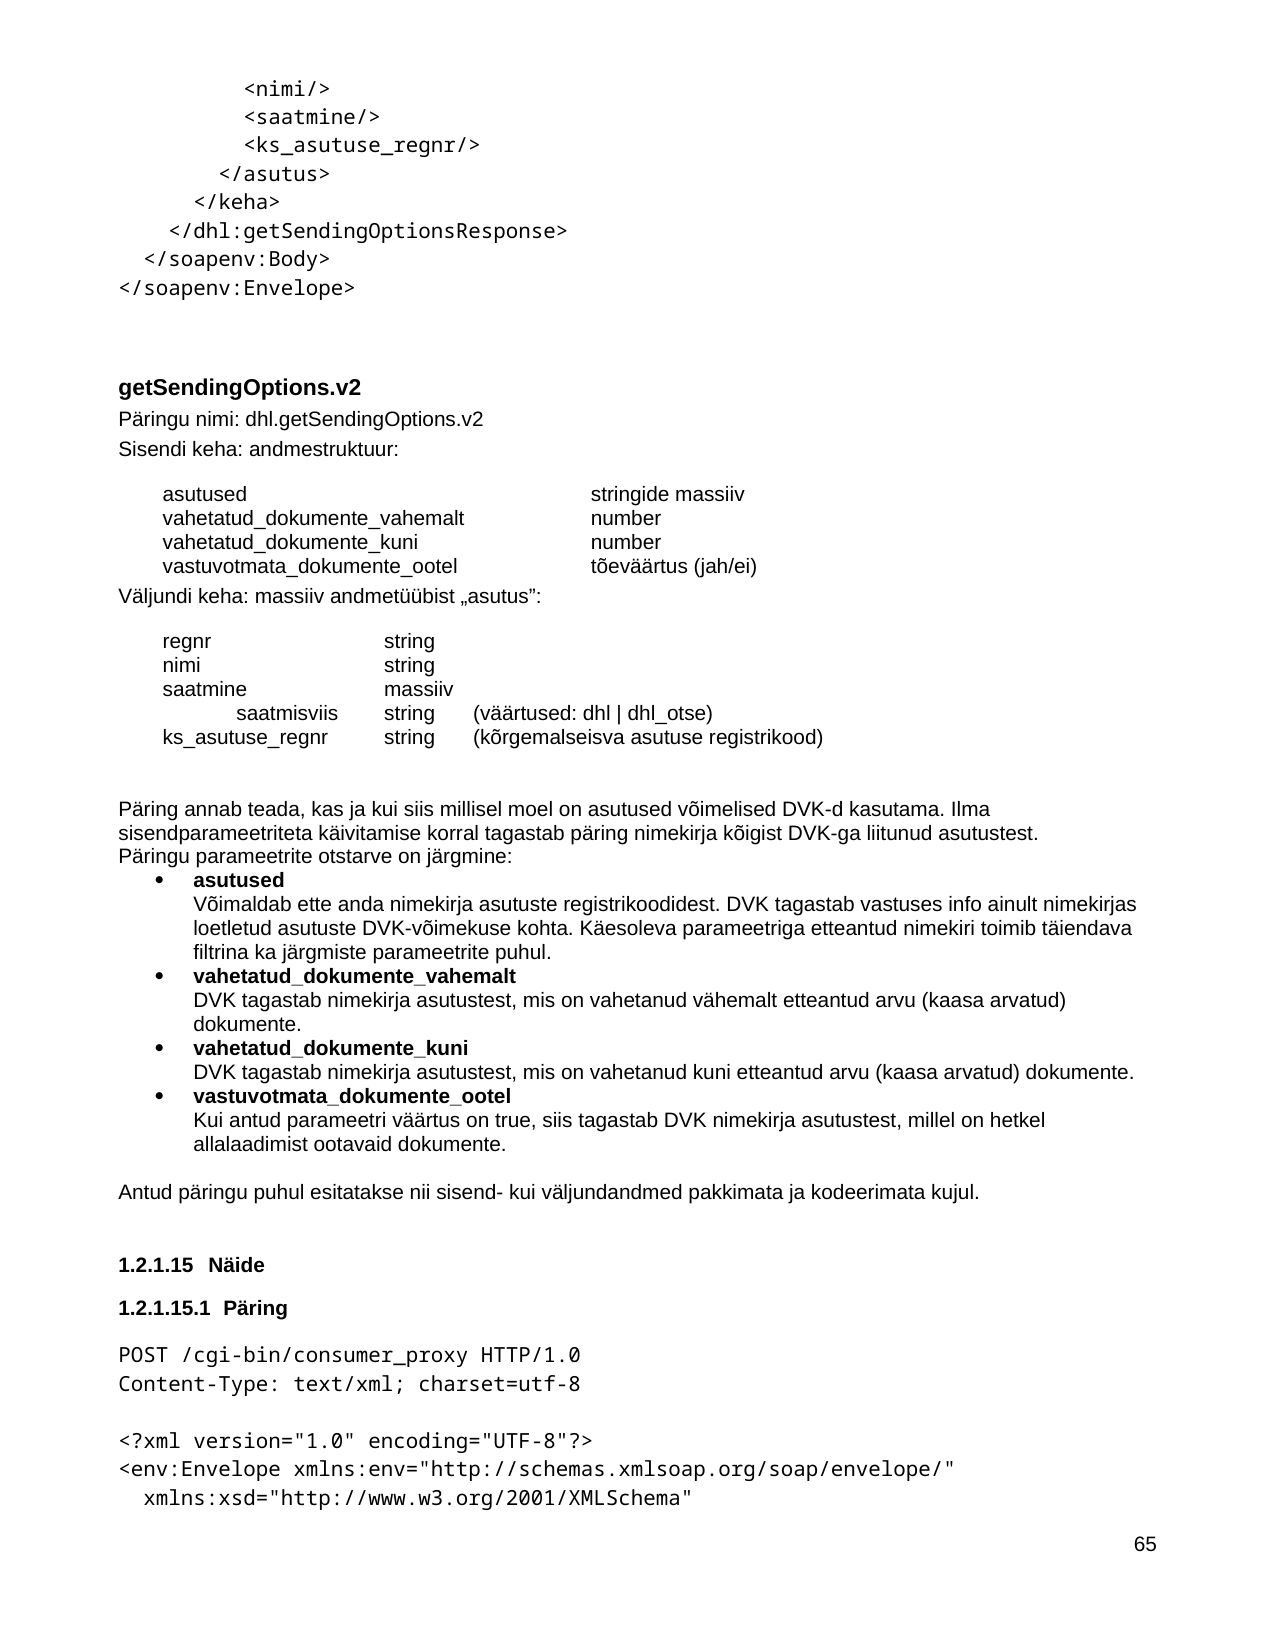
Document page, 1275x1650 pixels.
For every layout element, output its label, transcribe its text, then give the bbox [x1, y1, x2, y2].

text </soapenv:Body> [118, 244, 1157, 273]
text </soapenv:Envelope> [118, 273, 1157, 301]
text Content-Type: text/xml; charset=utf-8 [118, 1369, 1157, 1397]
text vahetatud_dokumente_kuni number [118, 530, 1157, 554]
text ks_asutuse_regnr string (kõrgemalseisva asutuse registrikood) [118, 724, 1157, 748]
text </keha> [118, 187, 1157, 216]
text <?xml version="1.0" encoding="UTF-8"?> [118, 1426, 1157, 1454]
text vastuvotmata_dokumente_ootel tõeväärtus (jah/ei) [118, 554, 1157, 578]
subtitle getSendingOptions.v2 [118, 374, 1157, 401]
list asutused Võimaldab ette anda nimekirja asutuste registrikoodidest. DVK tagastab vastuses info ainult nimekirjas loetletud asutuste DVK-võimekuse kohta. Käesoleva parameetriga etteantud nimekiri toimib täiendava filtrina ka järgmiste parameetrite puhul. [156, 868, 1157, 964]
list vastuvotmata_dokumente_ootel Kui antud parameetri väärtus on true, siis tagastab DVK nimekirja asutustest, millel on hetkel allalaadimist ootavaid dokumente. [156, 1084, 1157, 1156]
text regnr string [118, 629, 1157, 653]
text Päringu parameetrite otstarve on järgmine: [118, 844, 1157, 868]
text POST /cgi-bin/consumer_proxy HTTP/1.0 [118, 1341, 1157, 1369]
list vahetatud_dokumente_kuni DVK tagastab nimekirja asutustest, mis on vahetanud kuni etteantud arvu (kaasa arvatud) dokumente. [156, 1036, 1157, 1084]
text </asutus> [118, 159, 1157, 187]
text <env:Envelope xmlns:env="http://schemas.xmlsoap.org/soap/envelope/" [118, 1454, 1157, 1483]
subtitle Näide [118, 1253, 1157, 1277]
text Päringu nimi: dhl.getSendingOptions.v2 [118, 407, 1157, 431]
text Päring annab teada, kas ja kui siis millisel moel on asutused võimelised DVK-d kasutama. Ilma sisendparameetriteta käivitamise korral tagastab päring nimekirja kõigist DVK-ga liitunud asutustest. [118, 796, 1157, 844]
text nimi string [118, 653, 1157, 677]
text saatmine massiiv [118, 677, 1157, 701]
subtitle Päring [118, 1296, 1157, 1320]
text xmlns:xsd="http://www.w3.org/2001/XMLSchema" [118, 1483, 1157, 1511]
text Antud päringu puhul esitatakse nii sisend- kui väljundandmed pakkimata ja kodeerimata kujul. [118, 1180, 1157, 1204]
text saatmisviis string (väärtused: dhl | dhl_otse) [118, 701, 1157, 724]
text vahetatud_dokumente_vahemalt number [118, 506, 1157, 530]
text <saatmine/> [118, 102, 1157, 131]
list vahetatud_dokumente_vahemalt DVK tagastab nimekirja asutustest, mis on vahetanud vähemalt etteantud arvu (kaasa arvatud) dokumente. [156, 964, 1157, 1036]
text <ks_asutuse_regnr/> [118, 131, 1157, 159]
text </dhl:getSendingOptionsResponse> [118, 216, 1157, 244]
text <nimi/> [118, 74, 1157, 102]
text Väljundi keha: massiiv andmetüübist „asutus”: [118, 584, 1157, 608]
text Sisendi keha: andmestruktuur: [118, 437, 1157, 461]
text asutused stringide massiiv [118, 482, 1157, 506]
